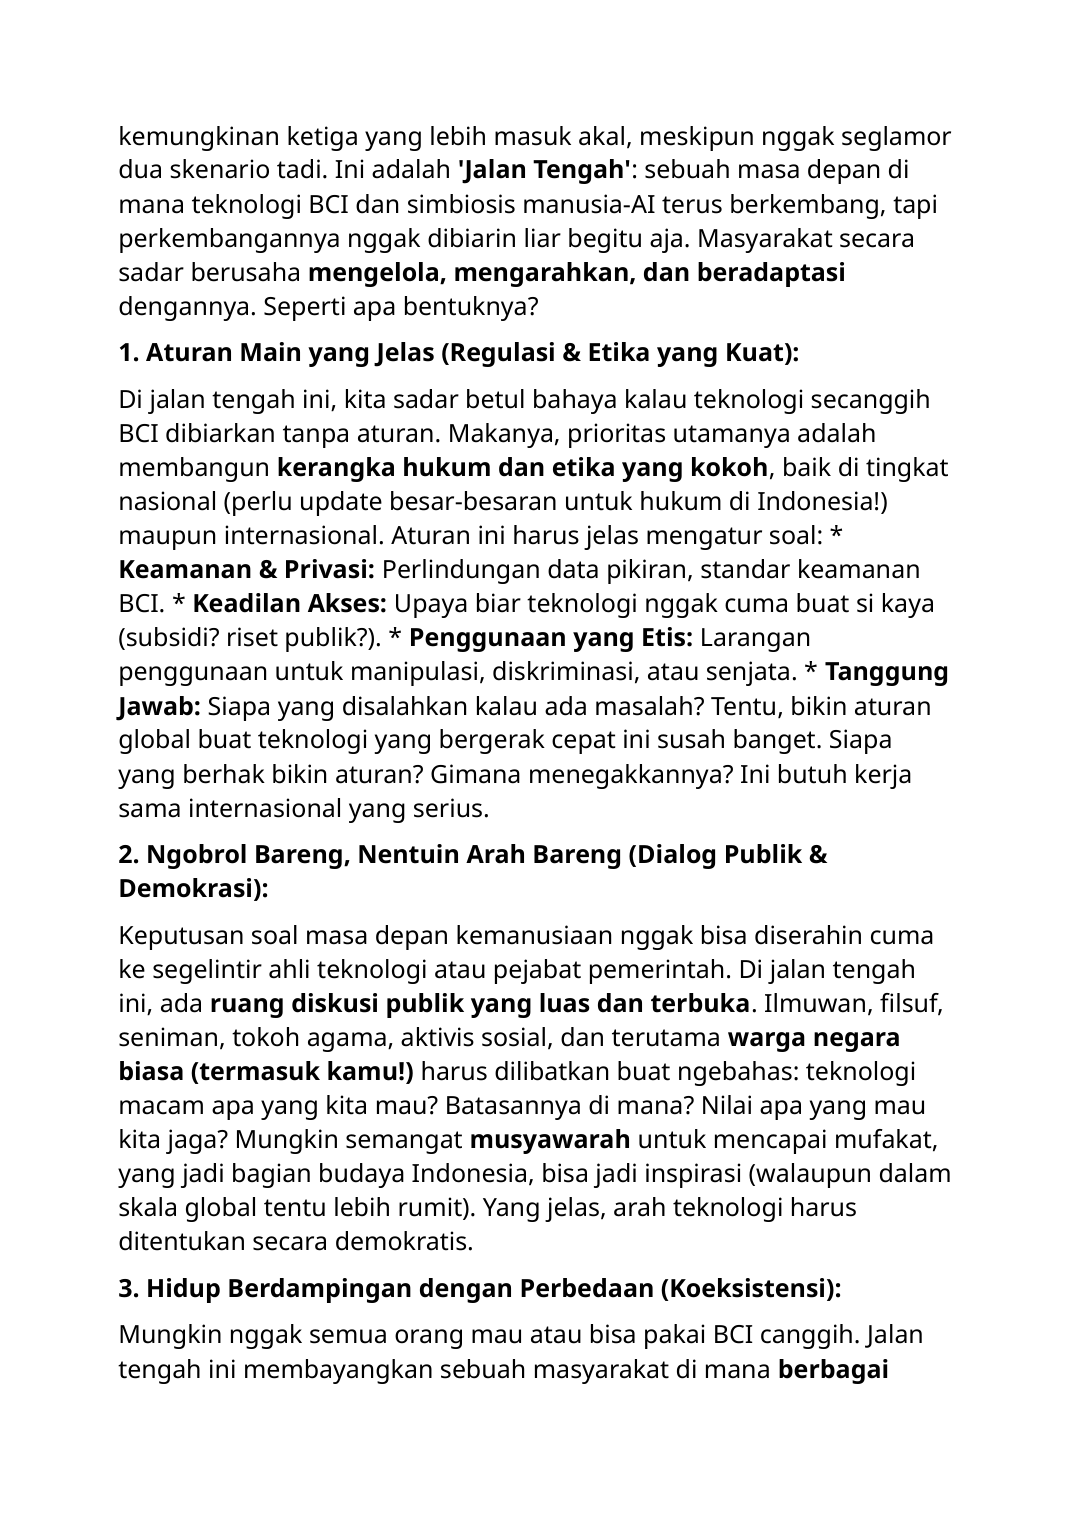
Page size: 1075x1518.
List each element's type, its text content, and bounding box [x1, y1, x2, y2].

text 2. Ngobrol Bareng, Nentuin Arah Bareng (Dialog Publik & Demokrasi): [118, 837, 957, 905]
text Mungkin nggak semua orang mau atau bisa pakai BCI canggih. Jalan tengah ini membayangkan sebuah masyarakat di mana berbagai [118, 1317, 957, 1385]
text Di jalan tengah ini, kita sadar betul bahaya kalau teknologi secanggih BCI dibiarkan tanpa aturan. Makanya, prioritas utamanya adalah membangun kerangka hukum dan etika yang kokoh, baik di tingkat nasional (perlu update besar-besaran untuk hukum di Indonesia!) maupun internasional. Aturan ini harus jelas mengatur soal: * Keamanan & Privasi: Perlindungan data pikiran, standar keamanan BCI. * Keadilan Akses: Upaya biar teknologi nggak cuma buat si kaya (subsidi? riset publik?). * Penggunaan yang Etis: Larangan penggunaan untuk manipulasi, diskriminasi, atau senjata. * Tanggung Jawab: Siapa yang disalahkan kalau ada masalah? Tentu, bikin aturan global buat teknologi yang bergerak cepat ini susah banget. Siapa yang berhak bikin aturan? Gimana menegakkannya? Ini butuh kerja sama internasional yang serius. [118, 382, 957, 824]
text Keputusan soal masa depan kemanusiaan nggak bisa diserahin cuma ke segelintir ahli teknologi atau pejabat pemerintah. Di jalan tengah ini, ada ruang diskusi publik yang luas dan terbuka. Ilmuwan, filsuf, seniman, tokoh agama, aktivis sosial, dan terutama warga negara biasa (termasuk kamu!) harus dilibatkan buat ngebahas: teknologi macam apa yang kita mau? Batasannya di mana? Nilai apa yang mau kita jaga? Mungkin semangat musyawarah untuk mencapai mufakat, yang jadi bagian budaya Indonesia, bisa jadi inspirasi (walaupun dalam skala global tentu lebih rumit). Yang jelas, arah teknologi harus ditentukan secara demokratis. [118, 917, 957, 1258]
text kemungkinan ketiga yang lebih masuk akal, meskipun nggak seglamor dua skenario tadi. Ini adalah 'Jalan Tengah': sebuah masa depan di mana teknologi BCI dan simbiosis manusia-AI terus berkembang, tapi perkembangannya nggak dibiarin liar begitu aja. Masyarakat secara sadar berusaha mengelola, mengarahkan, dan beradaptasi dengannya. Seperti apa bentuknya? [118, 118, 957, 322]
text 1. Aturan Main yang Jelas (Regulasi & Etika yang Kuat): [118, 335, 957, 369]
text 3. Hidup Berdampingan dengan Perbedaan (Koeksistensi): [118, 1271, 957, 1305]
